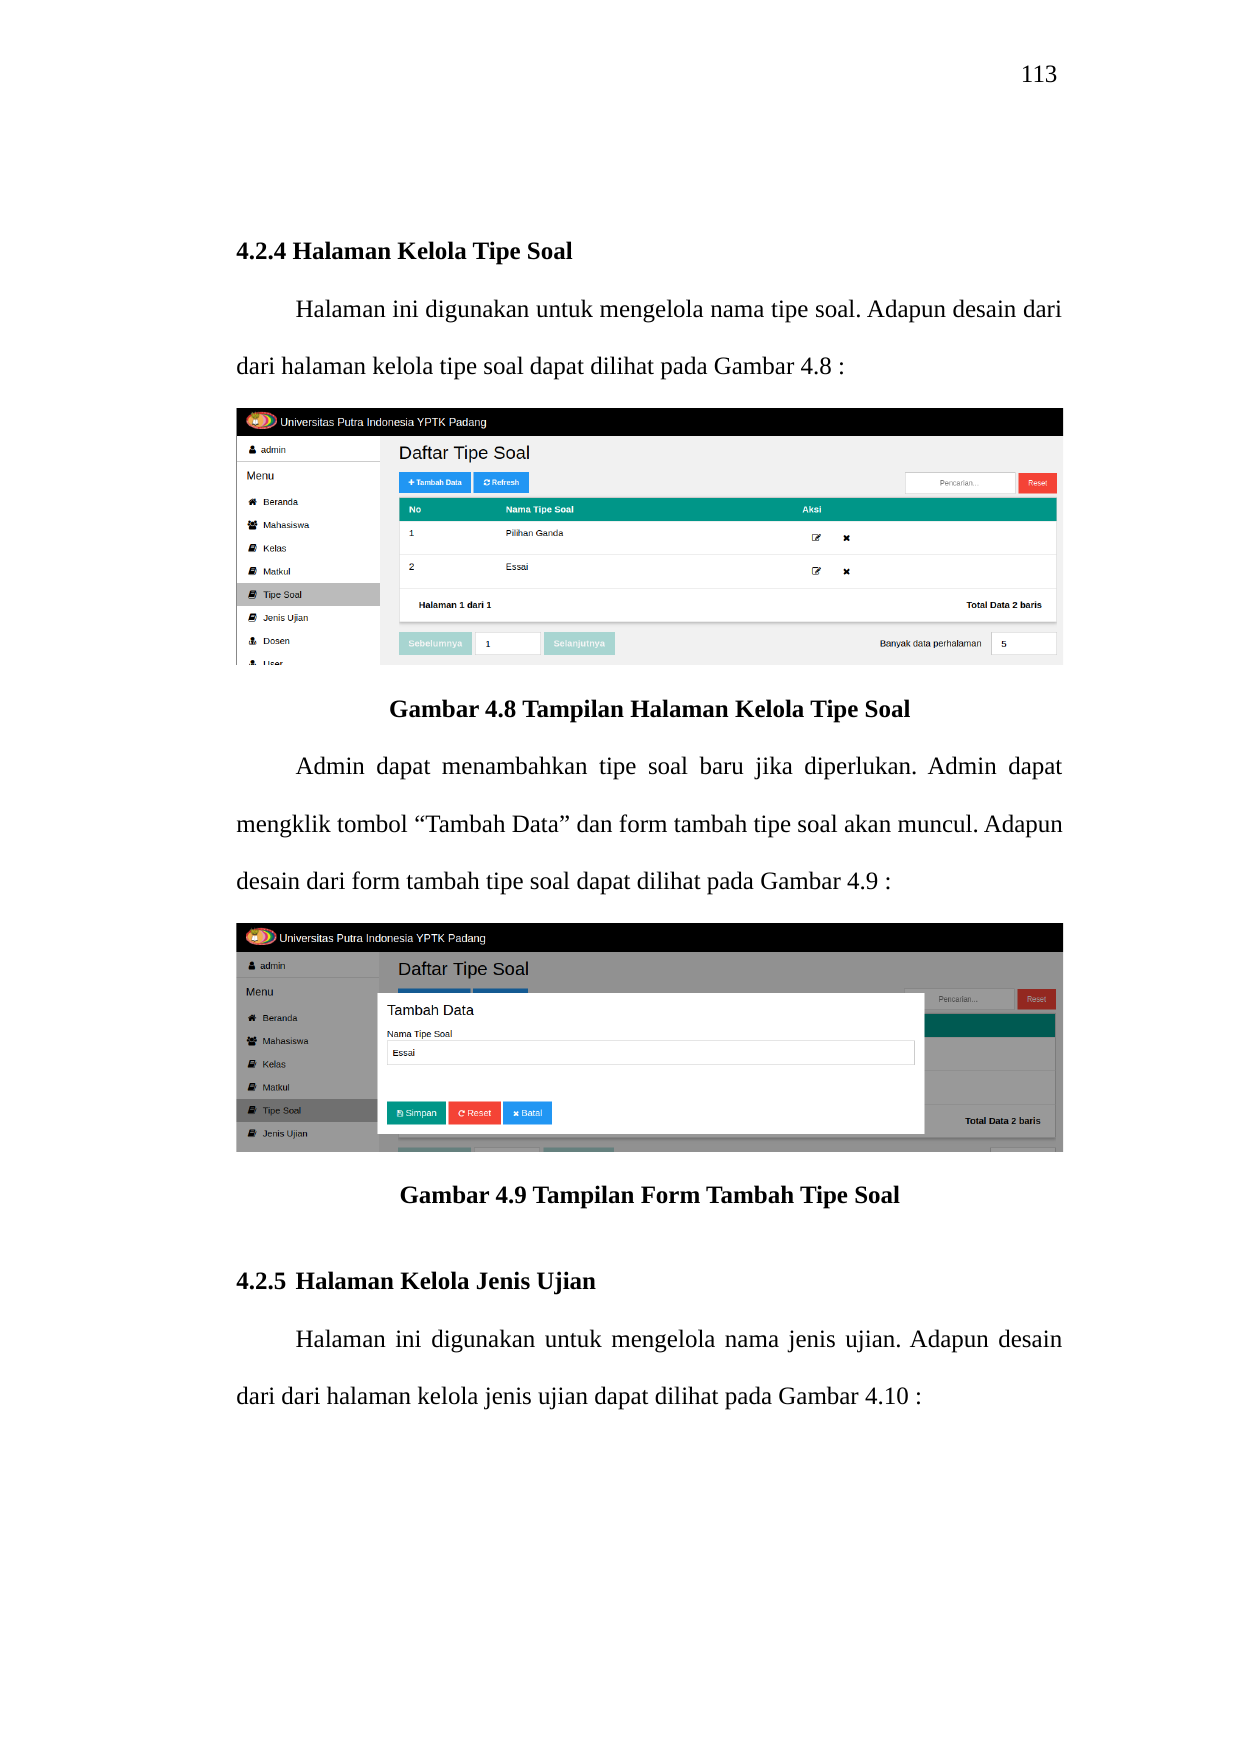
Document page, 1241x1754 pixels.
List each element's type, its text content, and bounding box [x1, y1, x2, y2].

text Gambar 4.8 Tampilan Halaman Kelola Tipe Soal [236, 665, 1063, 722]
text Halaman ini digunakan untuk mengelola nama jenis ujian. Adapun desain dari dari halaman kelola jenis ujian dapat dilihat pada Gambar 4.10 : [236, 1324, 1063, 1410]
subtitle 4.2.5 Halaman Kelola Jenis Ujian [236, 1266, 1063, 1295]
picture [236, 923, 1064, 1152]
text Halaman ini digunakan untuk mengelola nama tipe soal. Adapun desain dari dari halaman kelola tipe soal dapat dilihat pada Gambar 4.8 : [236, 294, 1063, 380]
picture [236, 408, 1064, 665]
text Admin dapat menambahkan tipe soal baru jika diperlukan. Admin dapat mengklik tombol “Tambah Data” dan form tambah tipe soal akan muncul. Adapun desain dari form tambah tipe soal dapat dilihat pada Gambar 4.9 : [236, 751, 1063, 895]
text Gambar 4.9 Tampilan Form Tambah Tipe Soal [236, 1152, 1063, 1209]
subtitle 4.2.4 Halaman Kelola Tipe Soal [236, 236, 1063, 265]
